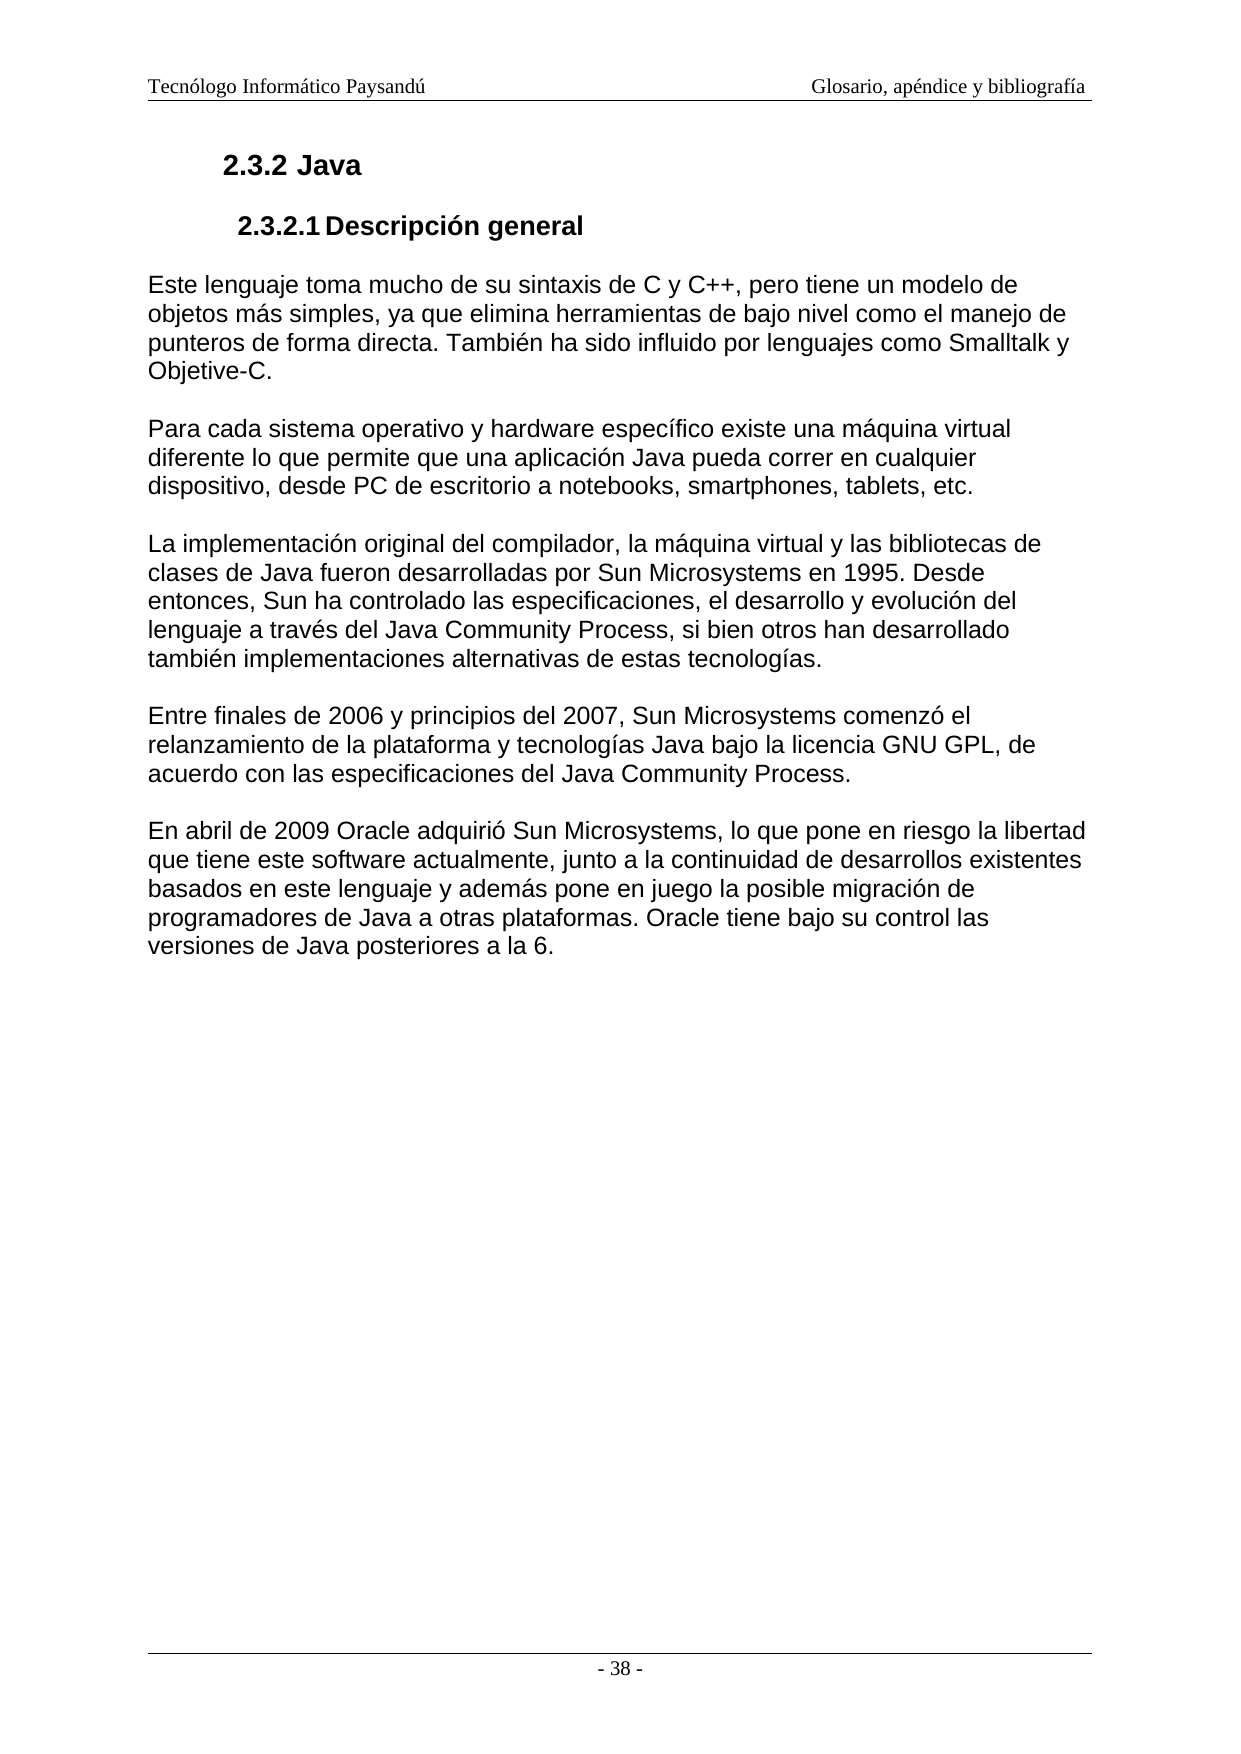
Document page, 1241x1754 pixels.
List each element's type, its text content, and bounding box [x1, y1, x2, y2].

text Entre finales de 2006 y principios del 2007, Sun Microsystems comenzó el relanzamiento de la plataforma y tecnologías Java bajo la licencia GNU GPL, de acuerdo con las especificaciones del Java Community Process. [148, 701, 1092, 787]
subtitle Java [223, 148, 1092, 181]
text La implementación original del compilador, la máquina virtual y las bibliotecas de clases de Java fueron desarrolladas por Sun Microsystems en 1995. Desde entonces, Sun ha controlado las especificaciones, el desarrollo y evolución del lenguaje a través del Java Community Process, si bien otros han desarrollado también implementaciones alternativas de estas tecnologías. [148, 529, 1092, 672]
subtitle Descripción general [237, 210, 1092, 241]
text En abril de 2009 Oracle adquirió Sun Microsystems, lo que pone en riesgo la libertad que tiene este software actualmente, junto a la continuidad de desarrollos existentes basados en este lenguaje y además pone en juego la posible migración de programadores de Java a otras plataformas. Oracle tiene bajo su control las versiones de Java posteriores a la 6. [148, 816, 1092, 960]
text Este lenguaje toma mucho de su sintaxis de C y C++, pero tiene un modelo de objetos más simples, ya que elimina herramientas de bajo nivel como el manejo de punteros de forma directa. También ha sido influido por lenguajes como Smalltalk y Objetive-C. [148, 270, 1092, 385]
text Para cada sistema operativo y hardware específico existe una máquina virtual diferente lo que permite que una aplicación Java pueda correr en cualquier dispositivo, desde PC de escritorio a notebooks, smartphones, tablets, etc. [148, 414, 1092, 500]
